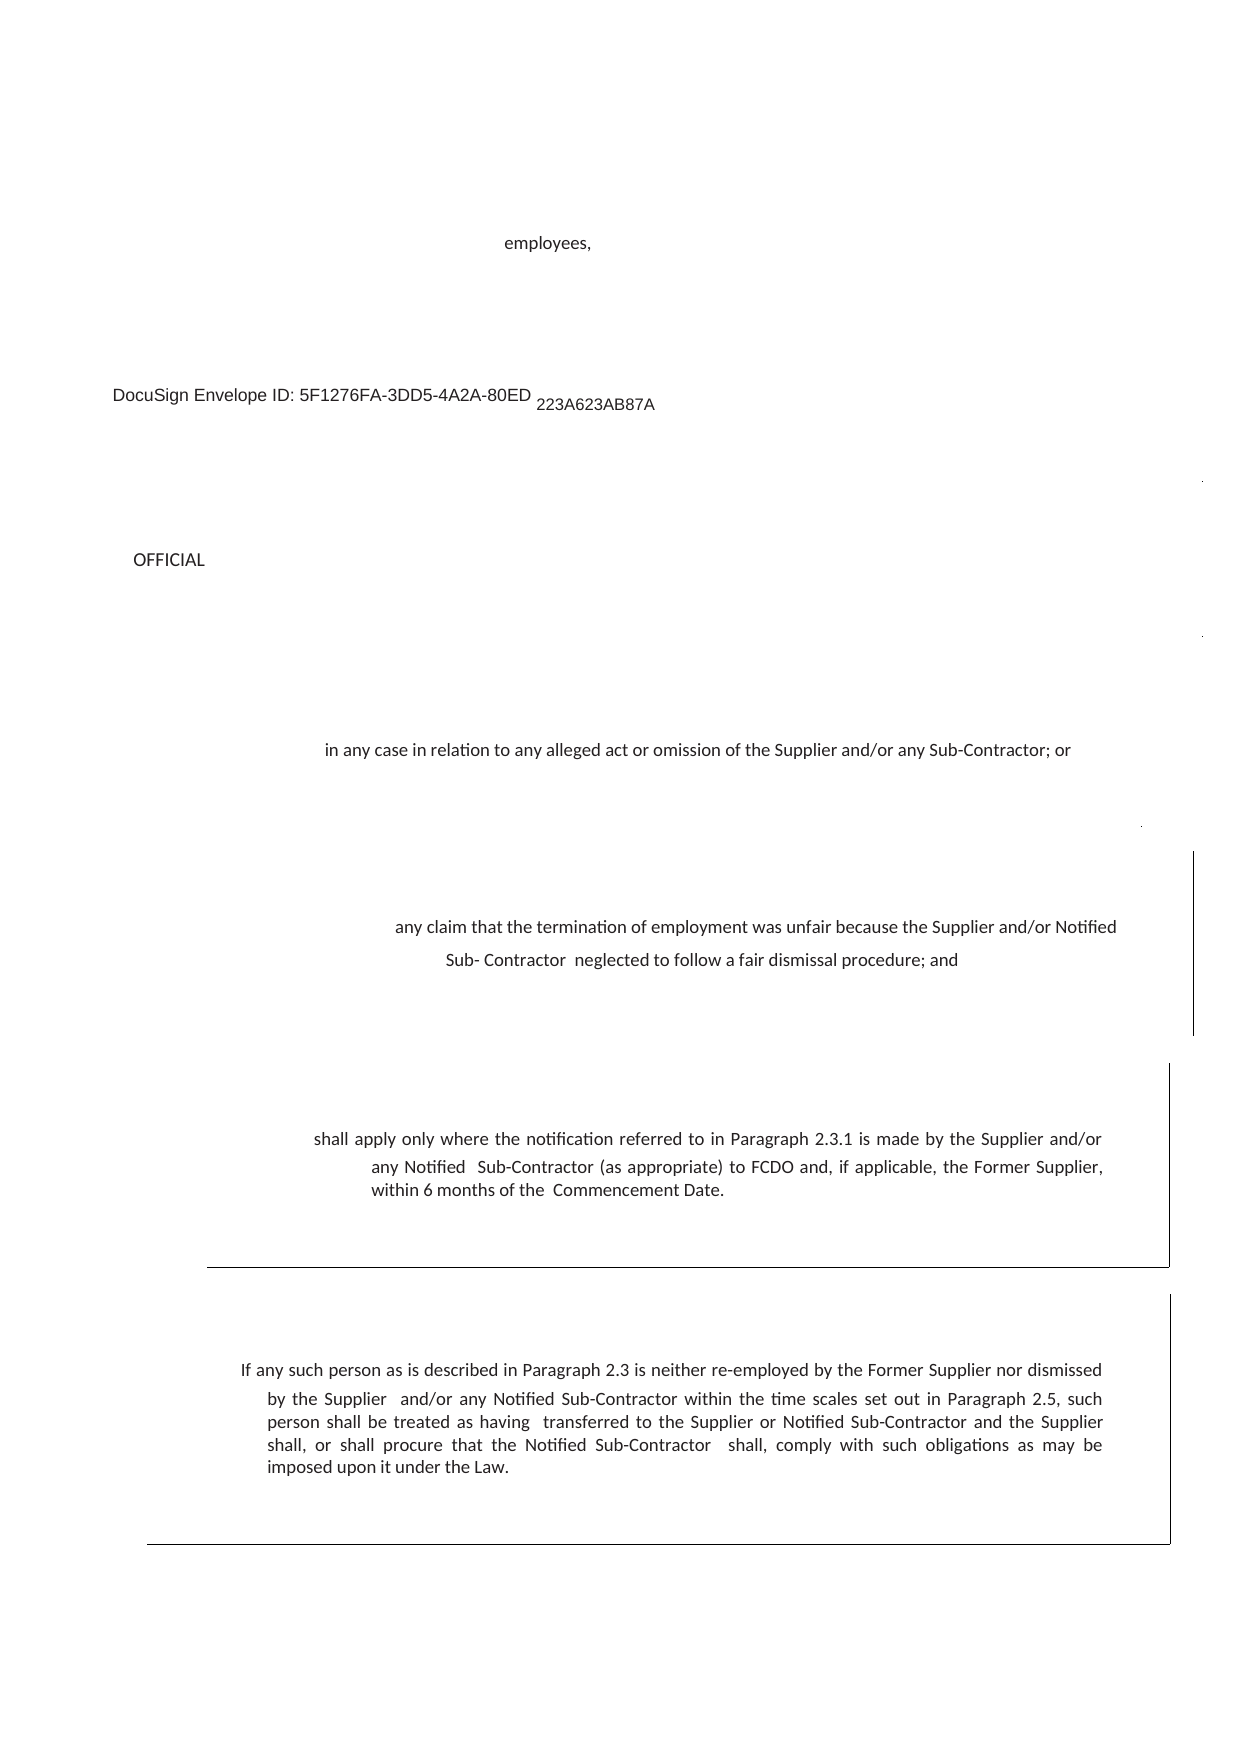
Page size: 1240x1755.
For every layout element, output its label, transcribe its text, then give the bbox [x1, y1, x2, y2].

text employees, [440, 168, 1202, 319]
text any claim that the termination of employment was unfair because the Supplier and/or Notified Sub- Contractor neglected to follow a fair dismissal procedure; and [310, 851, 1192, 1036]
text If any such person as is described in Paragraph 2.3 is neither re-employed by the Former Supplier nor dismissed by the Supplier and/or any Notified Sub-Contractor within the time scales set out in Paragraph 2.5, such person shall be treated as having transferred to the Supplier or Notified Sub-Contractor and the Supplier shall, or shall procure that the Notified Sub-Contractor shall, comply with such obligations as may be imposed upon it under the Law. [148, 1294, 1169, 1543]
text DocuSign Envelope ID: 5F1276FA-3DD5-4A2A-80ED 223A623AB87A [49, 321, 1202, 481]
text OFFICIAL [69, 483, 1202, 636]
text shall apply only where the notification referred to in Paragraph 2.3.1 is made by the Supplier and/or any Notified Sub-Contractor (as appropriate) to FCDO and, if applicable, the Former Supplier, within 6 months of the Commencement Date. [207, 1063, 1168, 1266]
text in any case in relation to any alleged act or omission of the Supplier and/or any Sub-Contractor; or [49, 674, 1141, 826]
